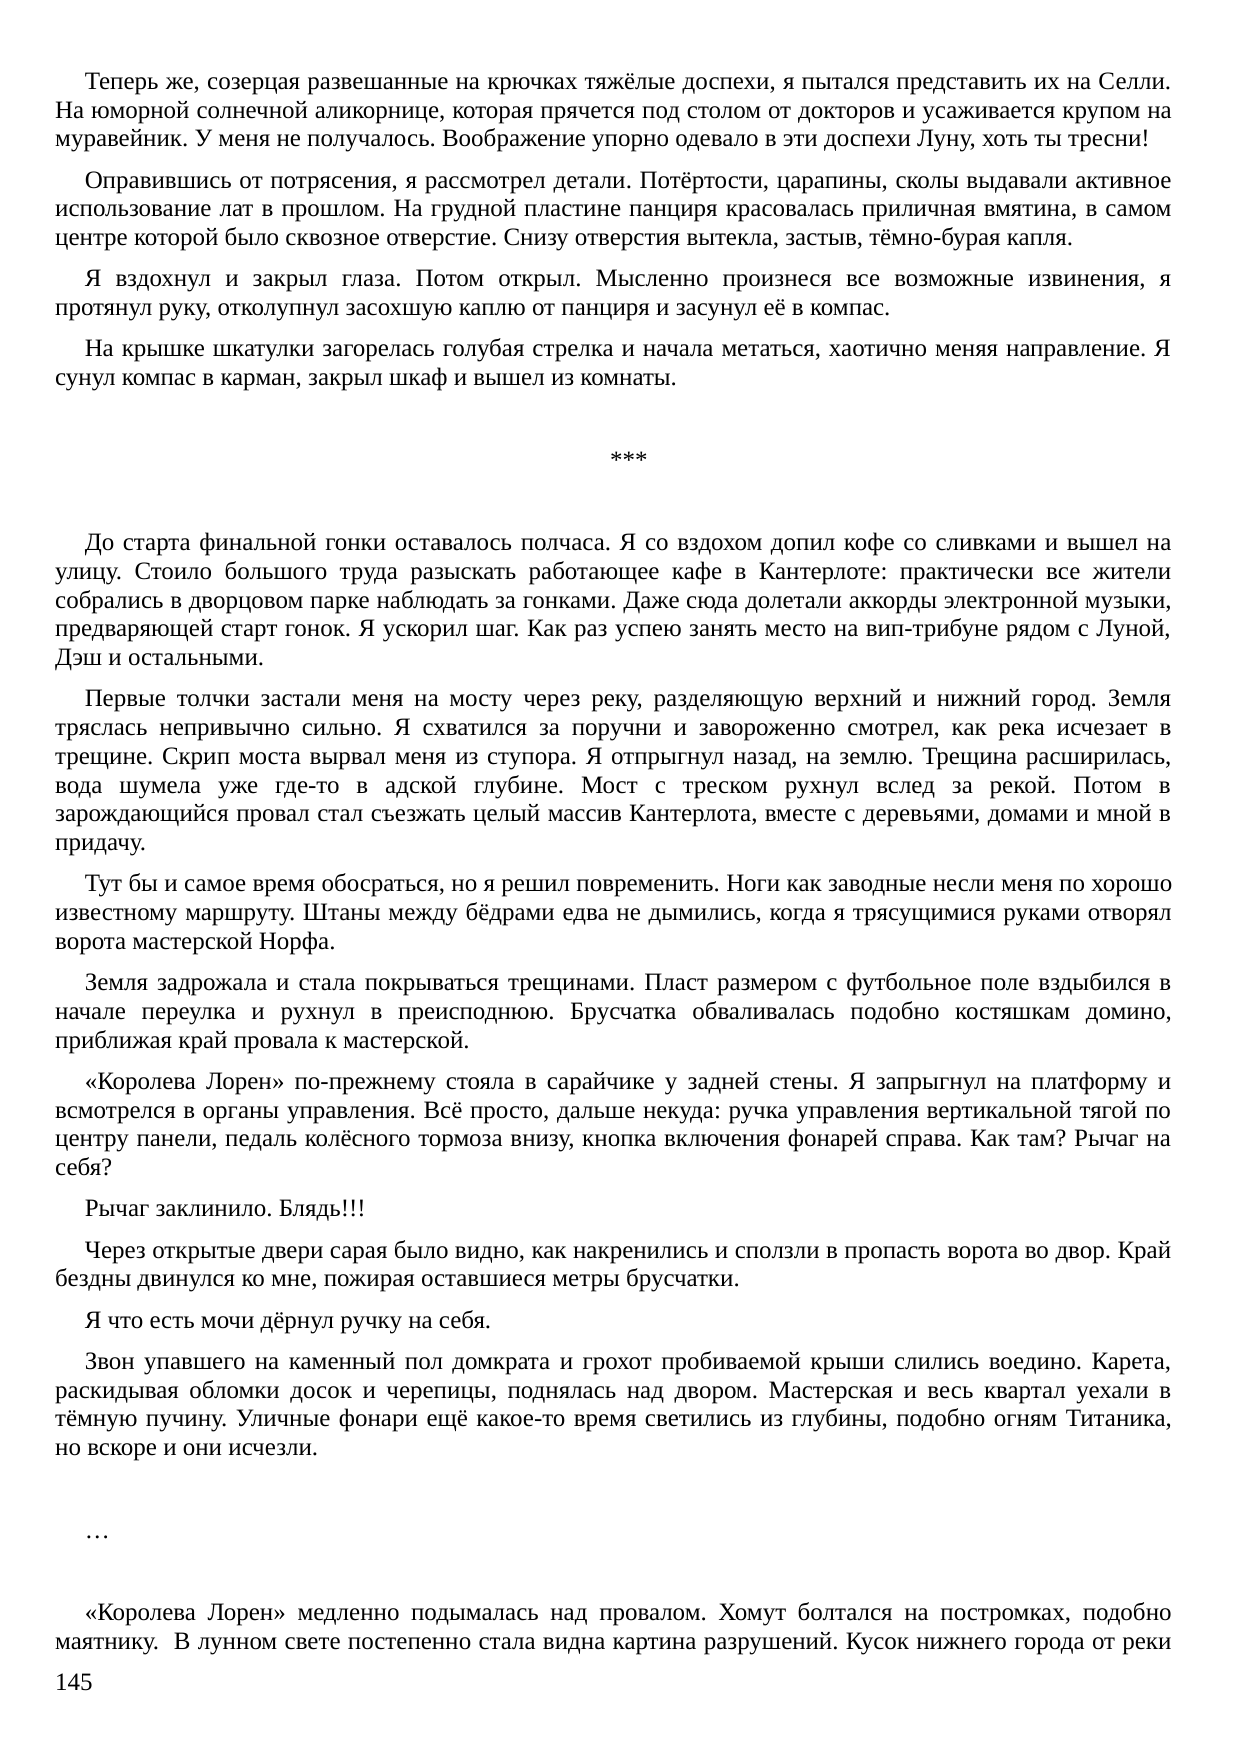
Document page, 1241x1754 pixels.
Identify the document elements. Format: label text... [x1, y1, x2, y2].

text Тут бы и самое время обосраться, но я решил повременить. Ноги как заводные несли меня по хорошо известному маршруту. Штаны между бёдрами едва не дымились, когда я трясущимися руками отворял ворота мастерской Норфа. [55, 868, 1173, 955]
text Звон упавшего на каменный пол домкрата и грохот пробиваемой крыши слились воедино. Карета, раскидывая обломки досок и черепицы, поднялась над двором. Мастерская и весь квартал уехали в тёмную пучину. Уличные фонари ещё какое-то время светились из глубины, подобно огням Титаника, но вскоре и они исчезли. [55, 1346, 1173, 1461]
text «Королева Лорен» медленно подымалась над провалом. Хомут болтался на постромках, подобно маятнику. В лунном свете постепенно стала видна картина разрушений. Кусок нижнего города от реки [55, 1597, 1173, 1655]
text Через открытые двери сарая было видно, как накренились и сползли в пропасть ворота во двор. Край бездны двинулся ко мне, пожирая оставшиеся метры брусчатки. [55, 1235, 1173, 1292]
text До старта финальной гонки оставалось полчаса. Я со вздохом допил кофе со сливками и вышел на улицу. Стоило большого труда разыскать работающее кафе в Кантерлоте: практически все жители собрались в дворцовом парке наблюдать за гонками. Даже сюда долетали аккорды электронной музыки, предваряющей старт гонок. Я ускорил шаг. Как раз успею занять место на вип-трибуне рядом с Луной, Дэш и остальными. [55, 527, 1173, 671]
text *** [55, 445, 1173, 473]
text Первые толчки застали меня на мосту через реку, разделяющую верхний и нижний город. Земля тряслась непривычно сильно. Я схватился за поручни и завороженно смотрел, как река исчезает в трещине. Скрип моста вырвал меня из ступора. Я отпрыгнул назад, на землю. Трещина расширилась, вода шумела уже где-то в адской глубине. Мост с треском рухнул вслед за рекой. Потом в зарождающийся провал стал съезжать целый массив Кантерлота, вместе с деревьями, домами и мной в придачу. [55, 683, 1173, 856]
text На крышке шкатулки загорелась голубая стрелка и начала метаться, хаотично меняя направление. Я сунул компас в карман, закрыл шкаф и вышел из комнаты. [55, 333, 1173, 391]
text «Королева Лорен» по-прежнему стояла в сарайчике у задней стены. Я запрыгнул на платформу и всмотрелся в органы управления. Всё просто, дальше некуда: ручка управления вертикальной тягой по центру панели, педаль колёсного тормоза внизу, кнопка включения фонарей справа. Как там? Рычаг на себя? [55, 1066, 1173, 1181]
text … [55, 1515, 1173, 1543]
text Рычаг заклинило. Блядь!!! [55, 1193, 1173, 1222]
text Я вздохнул и закрыл глаза. Потом открыл. Мысленно произнеся все возможные извинения, я протянул руку, отколупнул засохшую каплю от панциря и засунул её в компас. [55, 263, 1173, 321]
text Теперь же, созерцая развешанные на крючках тяжёлые доспехи, я пытался представить их на Селли. На юморной солнечной аликорнице, которая прячется под столом от докторов и усаживается крупом на муравейник. У меня не получалось. Воображение упорно одевало в эти доспехи Луну, хоть ты тресни! [55, 66, 1173, 152]
text Оправившись от потрясения, я рассмотрел детали. Потёртости, царапины, сколы выдавали активное использование лат в прошлом. На грудной пластине панциря красовалась приличная вмятина, в самом центре которой было сквозное отверстие. Снизу отверстия вытекла, застыв, тёмно-бурая капля. [55, 165, 1173, 251]
text Земля задрожала и стала покрываться трещинами. Пласт размером с футбольное поле вздыбился в начале переулка и рухнул в преисподнюю. Брусчатка обваливалась подобно костяшкам домино, приближая край провала к мастерской. [55, 967, 1173, 1053]
text Я что есть мочи дёрнул ручку на себя. [55, 1305, 1173, 1333]
